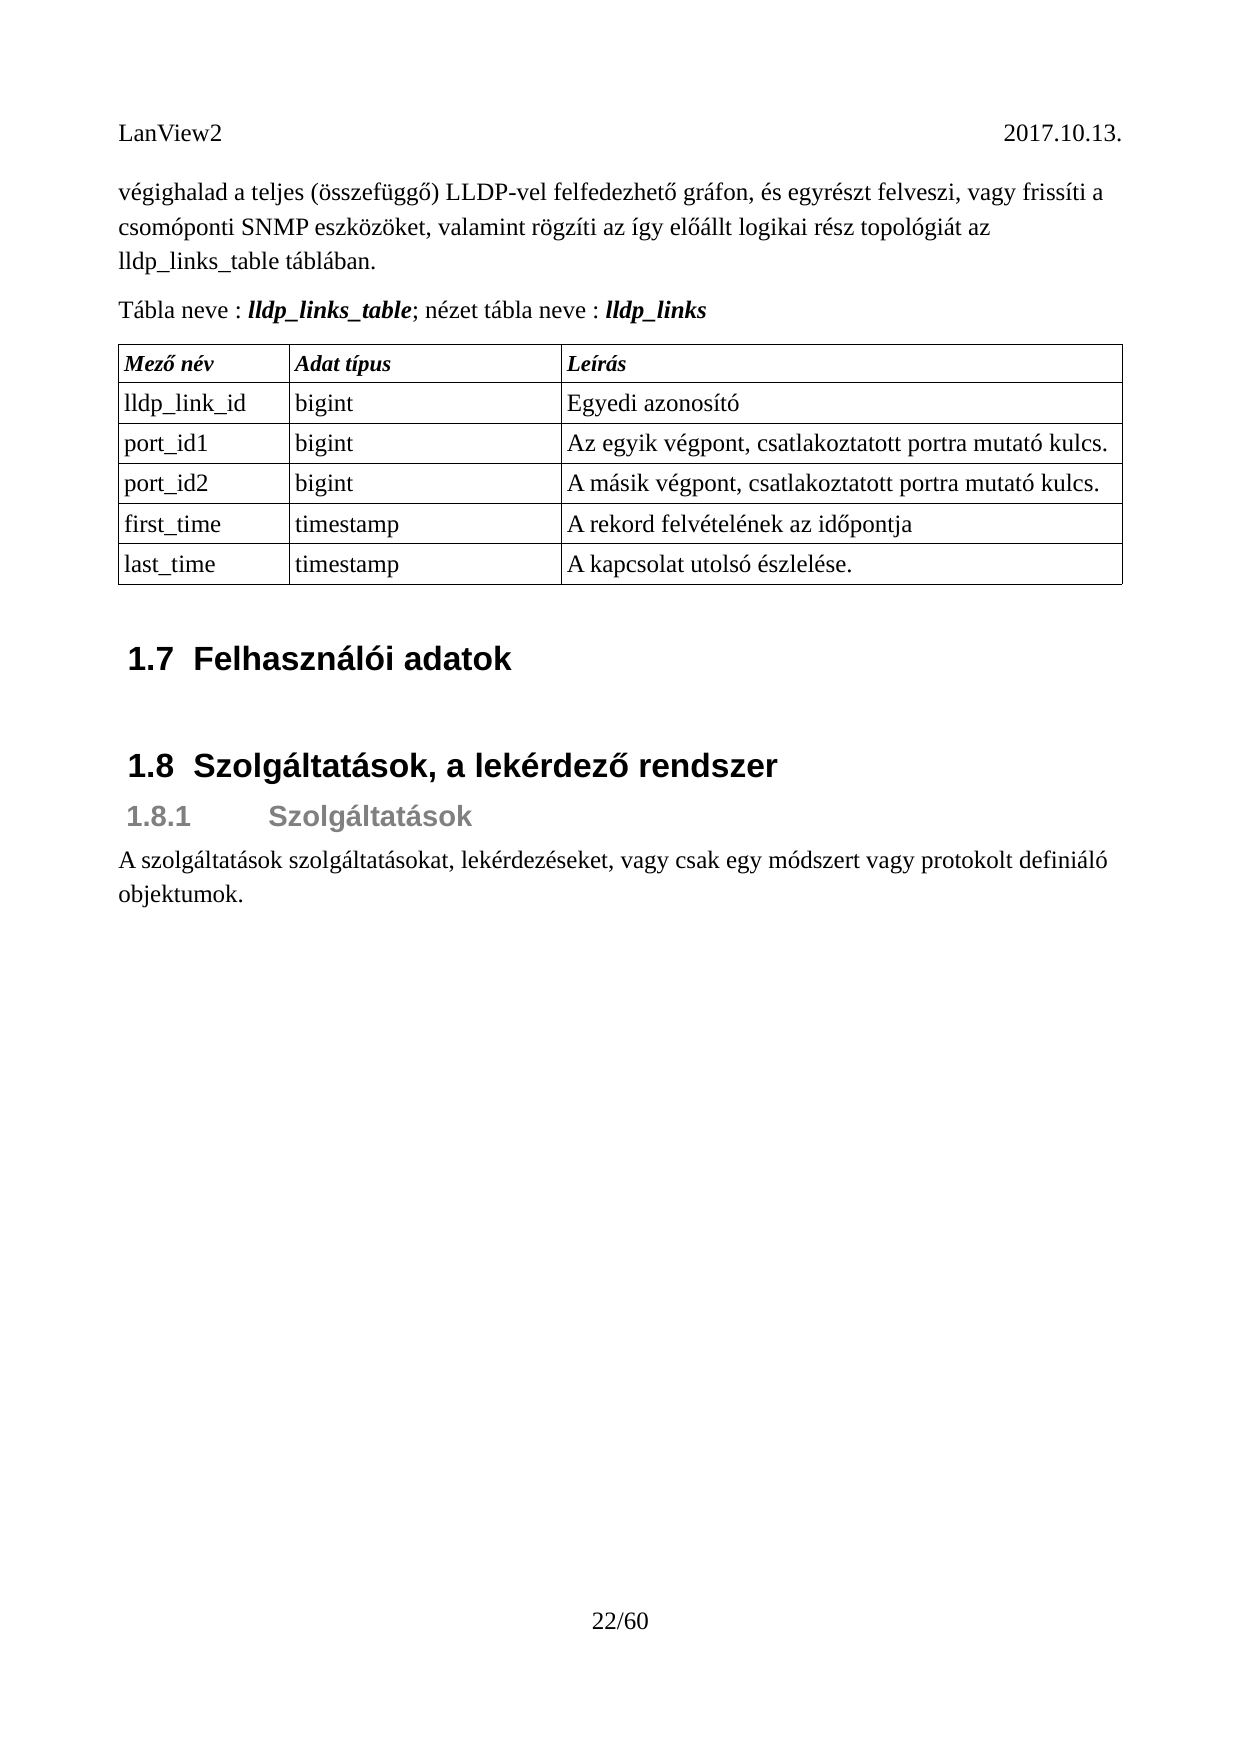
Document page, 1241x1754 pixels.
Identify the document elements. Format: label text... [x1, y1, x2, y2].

table_cell port_id1 [119, 424, 289, 463]
table_header Mező név [119, 345, 289, 382]
table_cell timestamp [290, 504, 561, 543]
table_header Adat típus [290, 345, 561, 382]
text Tábla neve : lldp_links_table; nézet tábla neve : lldp_links [118, 295, 1122, 324]
text végighalad a teljes (összefüggő) LLDP-vel felfedezhető gráfon, és egyrészt felveszi, vagy frissíti a csomóponti SNMP eszközöket, valamint rögzíti az így előállt logikai rész topológiát az lldp_links_table táblában. [118, 177, 1122, 275]
subtitle Szolgáltatások, a lekérdező rendszer [118, 746, 1122, 784]
table_cell A rekord felvételének az időpontja [562, 504, 1122, 543]
table_cell bigint [290, 424, 561, 463]
table_cell Az egyik végpont, csatlakoztatott portra mutató kulcs. [562, 424, 1122, 463]
text A szolgáltatások szolgáltatásokat, lekérdezéseket, vagy csak egy módszert vagy protokolt definiáló objektumok. [118, 845, 1122, 908]
table_cell first_time [119, 504, 289, 543]
table_cell port_id2 [119, 464, 289, 503]
table_cell A kapcsolat utolsó észlelése. [562, 544, 1122, 584]
subtitle Felhasználói adatok [118, 639, 1122, 678]
table_cell bigint [290, 464, 561, 503]
subtitle Szolgáltatások [118, 799, 1122, 832]
table_cell Egyedi azonosító [562, 383, 1122, 422]
table_cell lldp_link_id [119, 383, 289, 422]
table_cell bigint [290, 383, 561, 422]
table_header Leírás [562, 345, 1122, 382]
table_cell A másik végpont, csatlakoztatott portra mutató kulcs. [562, 464, 1122, 503]
table_cell last_time [119, 544, 289, 584]
table_cell timestamp [290, 544, 561, 584]
